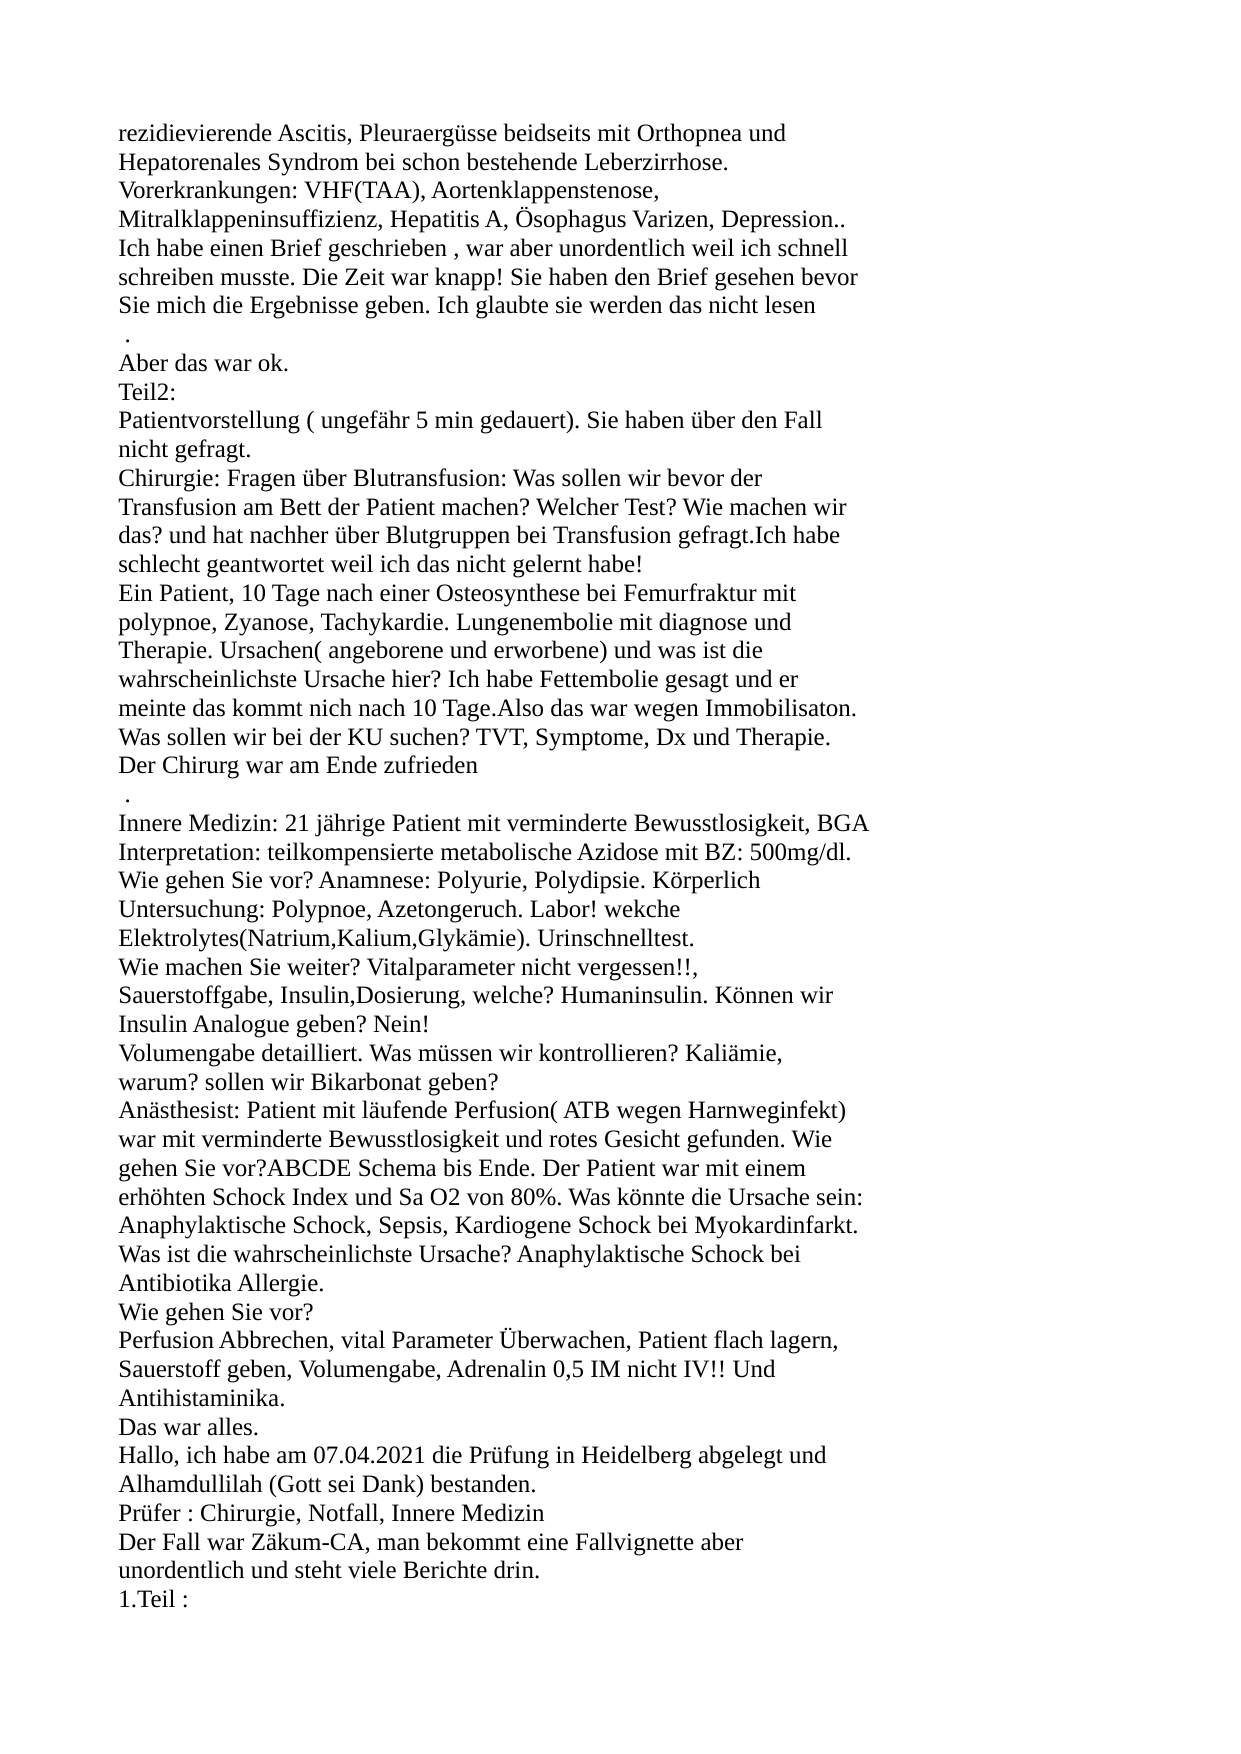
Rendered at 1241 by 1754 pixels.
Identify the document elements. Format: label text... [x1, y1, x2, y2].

text Patientvorstellung ( ungefähr 5 min gedauert). Sie haben über den Fall [118, 406, 1122, 434]
text Sauerstoff geben, Volumengabe, Adrenalin 0,5 IM nicht IV!! Und [118, 1354, 1122, 1383]
text Hallo, ich habe am 07.04.2021 die Prüfung in Heidelberg abgelegt und [118, 1441, 1122, 1469]
text Wie gehen Sie vor? Anamnese: Polyurie, Polydipsie. Körperlich [118, 866, 1122, 894]
text Chirurgie: Fragen über Blutransfusion: Was sollen wir bevor der [118, 463, 1122, 492]
text Der Chirurg war am Ende zufrieden [118, 751, 1122, 779]
text schlecht geantwortet weil ich das nicht gelernt habe! [118, 549, 1122, 578]
text . [118, 779, 1122, 808]
text Untersuchung: Polypnoe, Azetongeruch. Labor! wekche [118, 894, 1122, 923]
text Sauerstoffgabe, Insulin,Dosierung, welche? Humaninsulin. Können wir [118, 981, 1122, 1009]
text Alhamdullilah (Gott sei Dank) bestanden. [118, 1469, 1122, 1498]
text wahrscheinlichste Ursache hier? Ich habe Fettembolie gesagt und er [118, 664, 1122, 693]
text Interpretation: teilkompensierte metabolische Azidose mit BZ: 500mg/dl. [118, 837, 1122, 866]
text Elektrolytes(Natrium,Kalium,Glykämie). Urinschnelltest. [118, 923, 1122, 952]
text Prüfer : Chirurgie, Notfall, Innere Medizin [118, 1498, 1122, 1527]
text Ich habe einen Brief geschrieben , war aber unordentlich weil ich schnell [118, 233, 1122, 262]
text Anaphylaktische Schock, Sepsis, Kardiogene Schock bei Myokardinfarkt. [118, 1211, 1122, 1239]
text meinte das kommt nich nach 10 Tage.Also das war wegen Immobilisaton. [118, 693, 1122, 722]
text 1.Teil : [118, 1584, 1122, 1613]
text polypnoe, Zyanose, Tachykardie. Lungenembolie mit diagnose und [118, 607, 1122, 636]
text Wie gehen Sie vor? [118, 1297, 1122, 1326]
text Anästhesist: Patient mit läufende Perfusion( ATB wegen Harnweginfekt) [118, 1096, 1122, 1124]
text war mit verminderte Bewusstlosigkeit und rotes Gesicht gefunden. Wie [118, 1124, 1122, 1153]
text unordentlich und steht viele Berichte drin. [118, 1556, 1122, 1584]
text Der Fall war Zäkum-CA, man bekommt eine Fallvignette aber [118, 1527, 1122, 1556]
text Ein Patient, 10 Tage nach einer Osteosynthese bei Femurfraktur mit [118, 578, 1122, 607]
text gehen Sie vor?ABCDE Schema bis Ende. Der Patient war mit einem [118, 1153, 1122, 1182]
text Therapie. Ursachen( angeborene und erworbene) und was ist die [118, 636, 1122, 664]
text Was sollen wir bei der KU suchen? TVT, Symptome, Dx und Therapie. [118, 722, 1122, 751]
text rezidievierende Ascitis, Pleuraergüsse beidseits mit Orthopnea und [118, 118, 1122, 147]
text Transfusion am Bett der Patient machen? Welcher Test? Wie machen wir [118, 492, 1122, 521]
text das? und hat nachher über Blutgruppen bei Transfusion gefragt.Ich habe [118, 521, 1122, 549]
text Perfusion Abbrechen, vital Parameter Überwachen, Patient flach lagern, [118, 1326, 1122, 1354]
text Aber das war ok. [118, 348, 1122, 377]
text warum? sollen wir Bikarbonat geben? [118, 1067, 1122, 1096]
text Antibiotika Allergie. [118, 1268, 1122, 1297]
text Wie machen Sie weiter? Vitalparameter nicht vergessen!!, [118, 952, 1122, 981]
text Antihistaminika. [118, 1383, 1122, 1412]
text schreiben musste. Die Zeit war knapp! Sie haben den Brief gesehen bevor [118, 262, 1122, 291]
text Volumengabe detailliert. Was müssen wir kontrollieren? Kaliämie, [118, 1038, 1122, 1067]
text Mitralklappeninsuffizienz, Hepatitis A, Ösophagus Varizen, Depression.. [118, 204, 1122, 233]
text Hepatorenales Syndrom bei schon bestehende Leberzirrhose. [118, 147, 1122, 176]
text erhöhten Schock Index und Sa O2 von 80%. Was könnte die Ursache sein: [118, 1182, 1122, 1211]
text Insulin Analogue geben? Nein! [118, 1009, 1122, 1038]
text nicht gefragt. [118, 434, 1122, 463]
text Sie mich die Ergebnisse geben. Ich glaubte sie werden das nicht lesen [118, 291, 1122, 319]
text Teil2: [118, 377, 1122, 406]
text Was ist die wahrscheinlichste Ursache? Anaphylaktische Schock bei [118, 1239, 1122, 1268]
text Vorerkrankungen: VHF(TAA), Aortenklappenstenose, [118, 176, 1122, 204]
text Das war alles. [118, 1412, 1122, 1441]
text Innere Medizin: 21 jährige Patient mit verminderte Bewusstlosigkeit, BGA [118, 808, 1122, 837]
text . [118, 319, 1122, 348]
